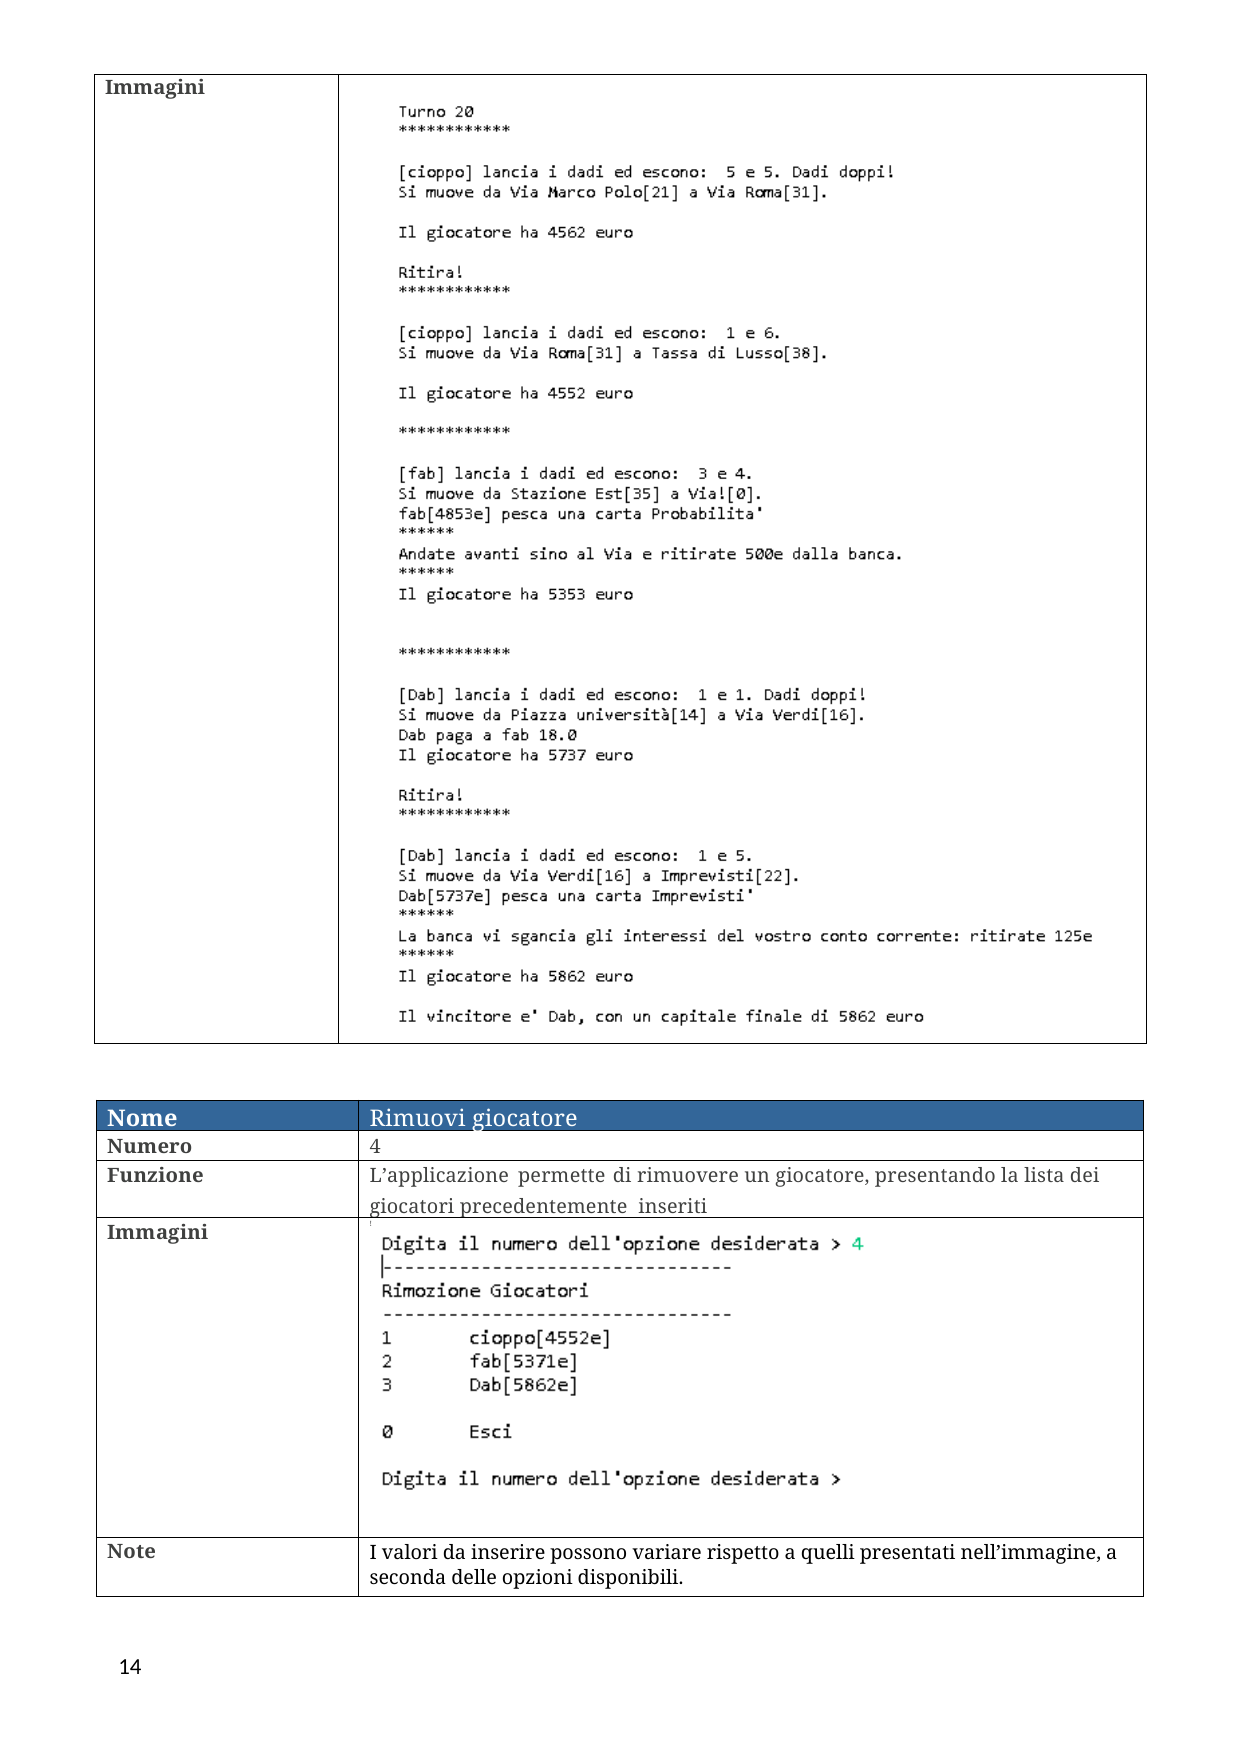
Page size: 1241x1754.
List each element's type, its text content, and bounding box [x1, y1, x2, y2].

table_cell Funzione [97, 1161, 358, 1217]
table_cell L’applicazione permette di rimuovere un giocatore, presentando la lista dei giocatori precedentemente inseriti [359, 1161, 1143, 1217]
table_cell Note [97, 1538, 358, 1596]
table_header Nome [97, 1101, 358, 1130]
picture [377, 1233, 895, 1515]
table_cell [339, 75, 1146, 1042]
table_cell I valori da inserire possono variare rispetto a quelli presentati nell’immagine, a seconda delle opzioni disponibili. [359, 1538, 1143, 1596]
table_cell Immagini [95, 75, 338, 1042]
table_header Rimuovi giocatore [359, 1101, 1143, 1130]
table_cell 4 [359, 1131, 1143, 1159]
table_cell ! ! ! [359, 1234, 1143, 1537]
table_cell ! ! ! [359, 1218, 1143, 1233]
table_cell Numero [97, 1131, 358, 1159]
table_cell Immagini [97, 1218, 358, 1537]
picture [393, 94, 1112, 1038]
